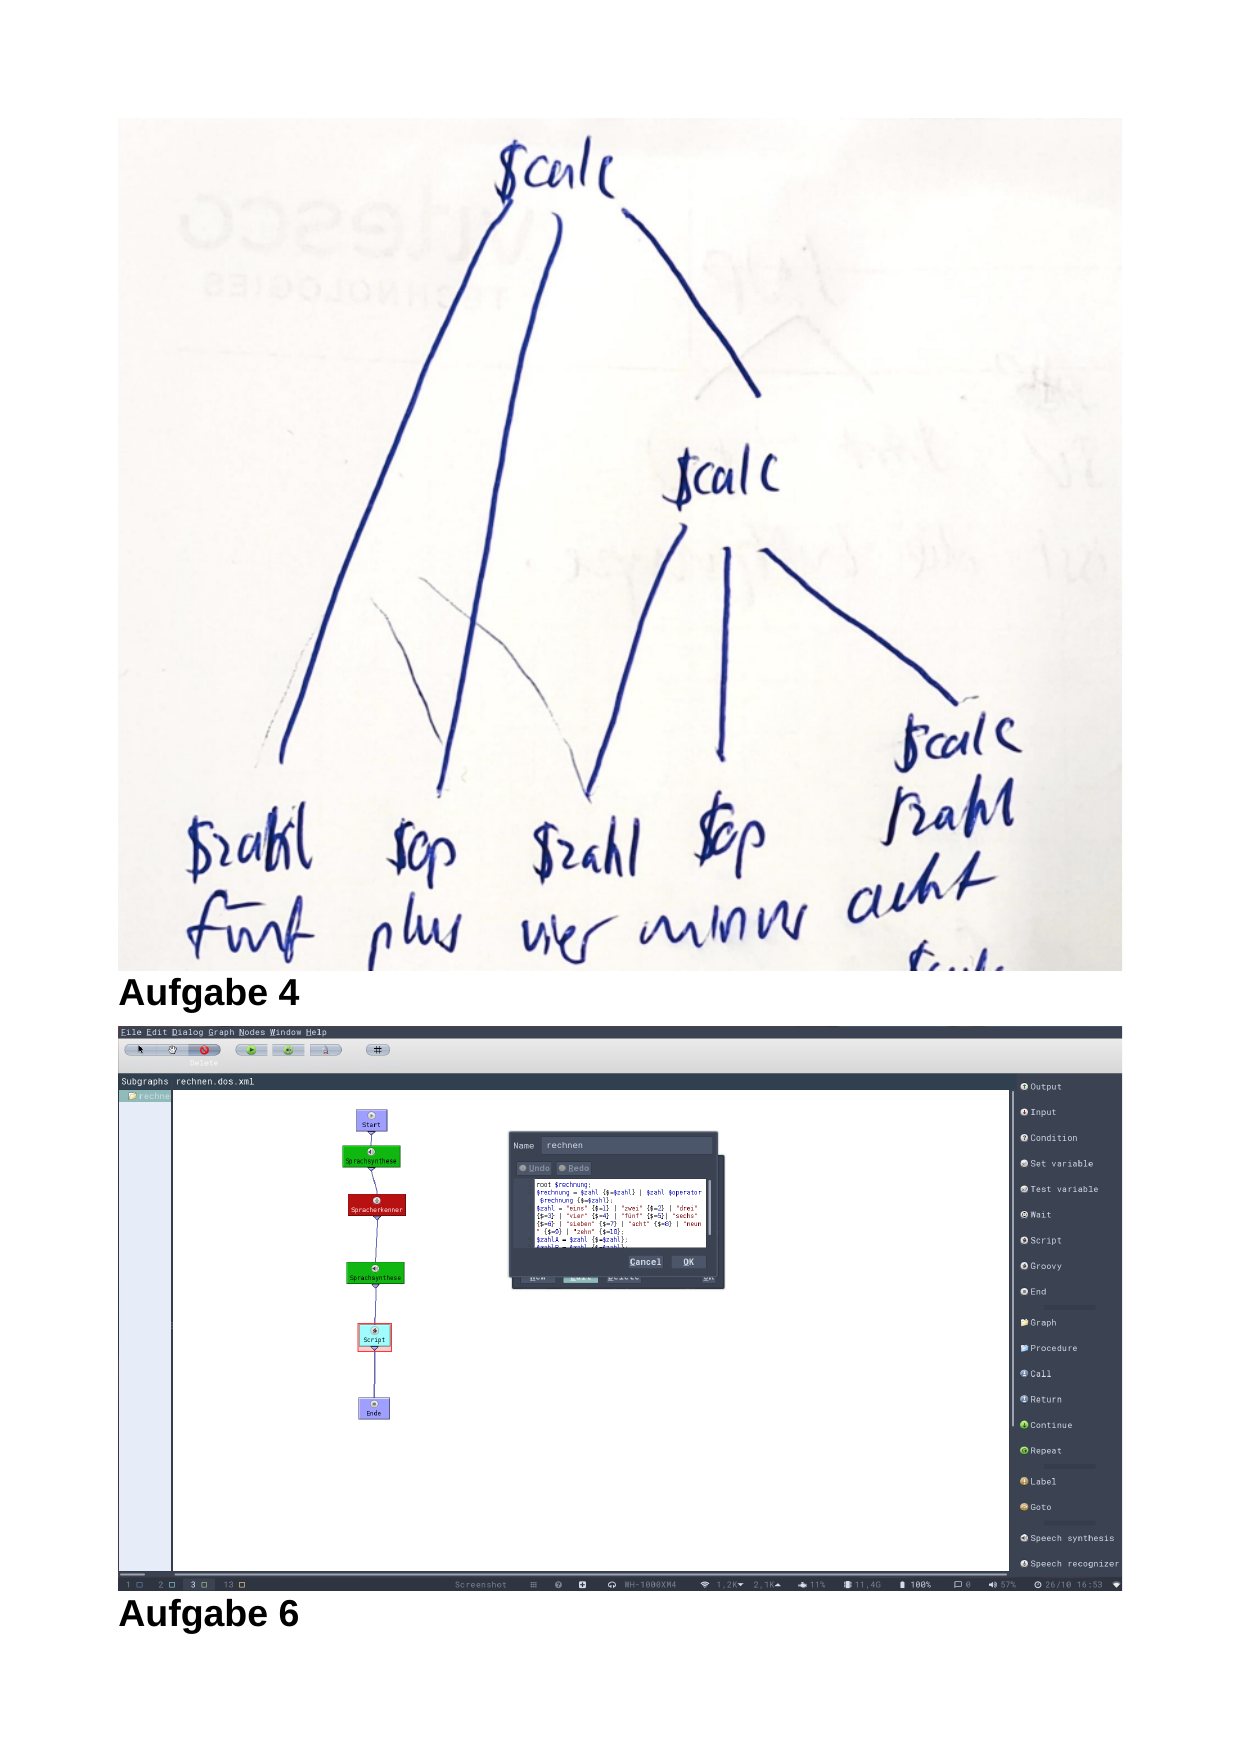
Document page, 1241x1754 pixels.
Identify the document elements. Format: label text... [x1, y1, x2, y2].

subtitle Aufgabe 4 [118, 971, 1122, 1014]
subtitle Aufgabe 6 [118, 1591, 1122, 1634]
picture [118, 1026, 1123, 1591]
picture [118, 118, 1123, 971]
